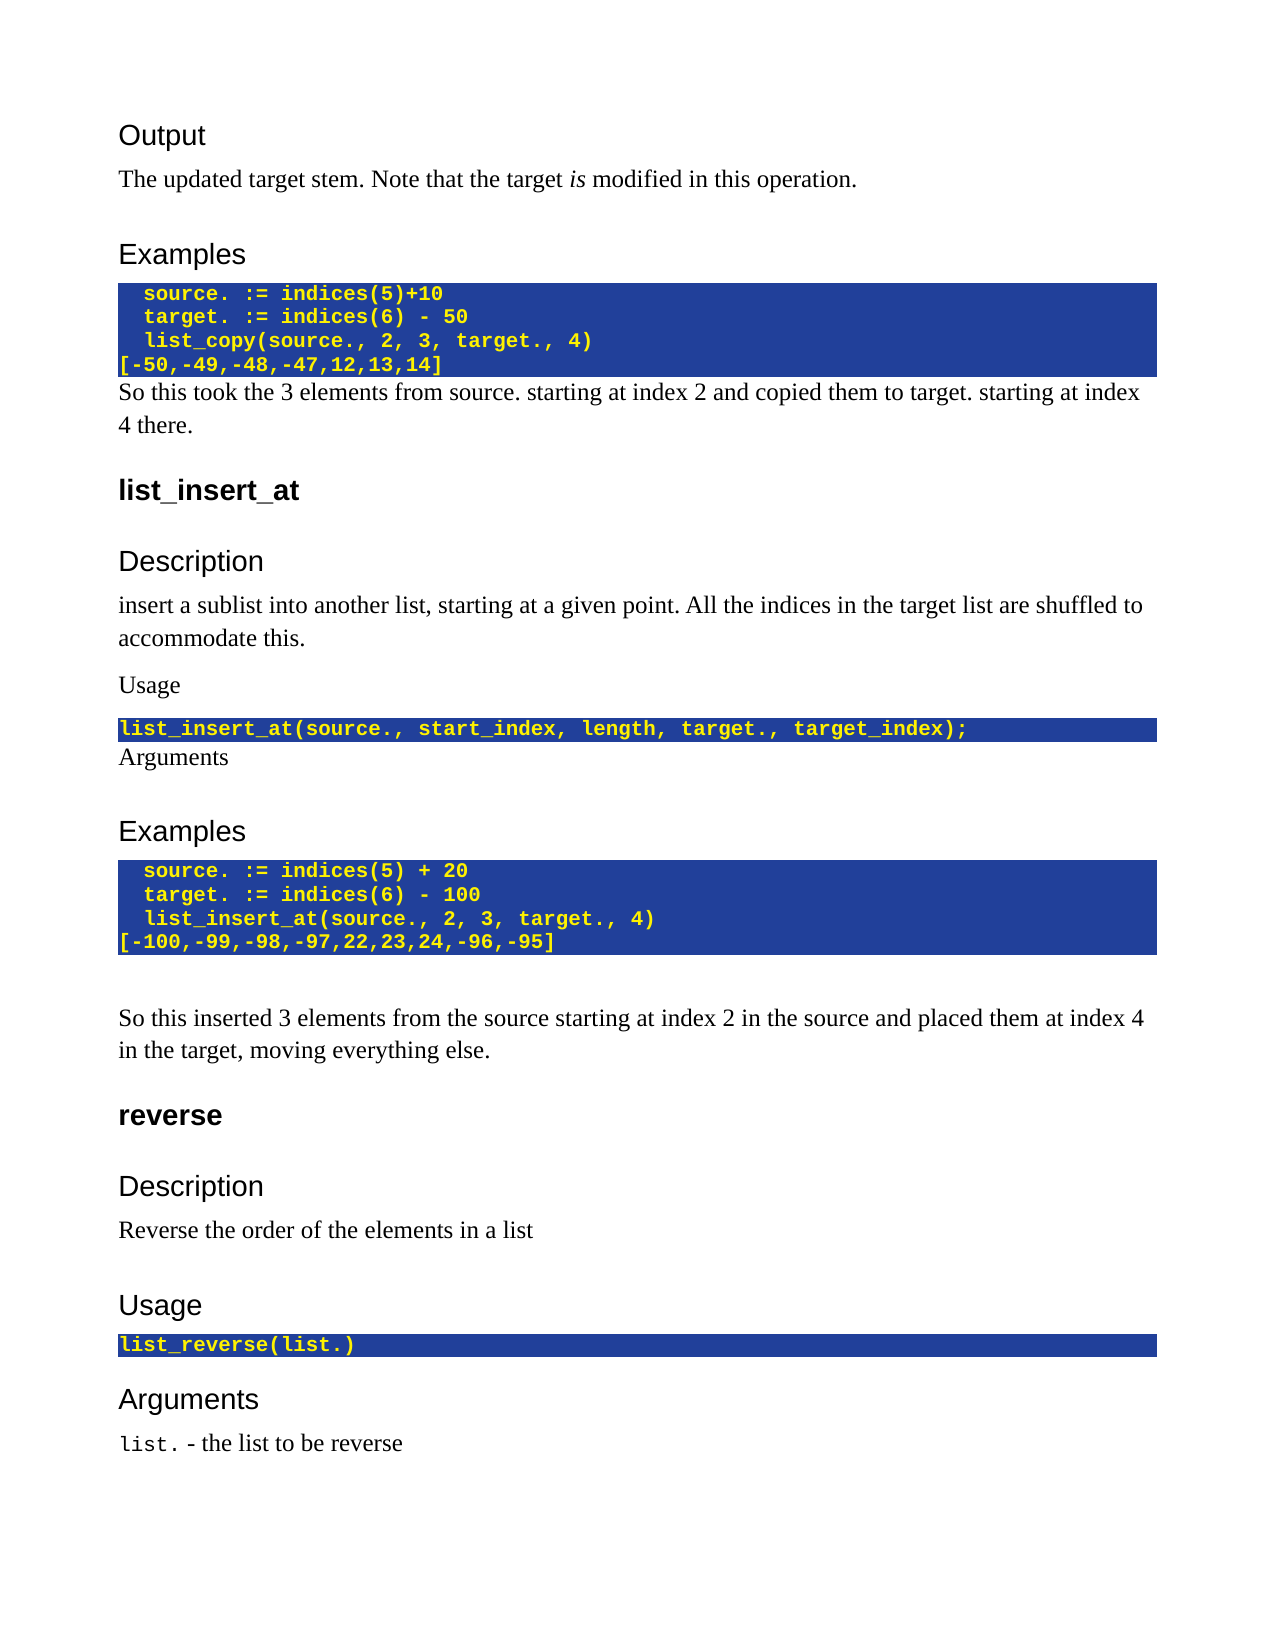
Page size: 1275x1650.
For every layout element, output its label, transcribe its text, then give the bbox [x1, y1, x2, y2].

text [-50,-49,-48,-47,12,13,14] [118, 354, 1157, 377]
subtitle Output [118, 118, 1157, 152]
subtitle Examples [118, 237, 1157, 270]
text [-100,-99,-98,-97,22,23,24,-96,-95] [118, 931, 1157, 955]
text Arguments [118, 742, 1157, 771]
text insert a sublist into another list, starting at a given point. All the indices in the target list are shuffled to accommodate this. [118, 590, 1157, 652]
text target. := indices(6) - 100 [118, 884, 1157, 908]
subtitle reverse [118, 1098, 1157, 1132]
text So this took the 3 elements from source. starting at index 2 and copied them to target. starting at index 4 there. [118, 377, 1157, 439]
subtitle Usage [118, 1288, 1157, 1321]
subtitle Arguments [118, 1382, 1157, 1416]
text list_reverse(list.) [118, 1334, 1157, 1357]
text list_copy(source., 2, 3, target., 4) [118, 330, 1157, 354]
text source. := indices(5) + 20 [118, 860, 1157, 884]
subtitle Examples [118, 814, 1157, 848]
text list_insert_at(source., 2, 3, target., 4) [118, 908, 1157, 931]
text target. := indices(6) - 50 [118, 306, 1157, 330]
text Reverse the order of the elements in a list [118, 1215, 1157, 1244]
subtitle Description [118, 1169, 1157, 1203]
text The updated target stem. Note that the target is modified in this operation. [118, 164, 1157, 193]
subtitle Description [118, 544, 1157, 577]
text list_insert_at(source., start_index, length, target., target_index); [118, 718, 1157, 742]
text So this inserted 3 elements from the source starting at index 2 in the source and placed them at index 4 in the target, moving everything else. [118, 1003, 1157, 1064]
text list. - the list to be reverse [118, 1428, 1157, 1458]
subtitle list_insert_at [118, 473, 1157, 506]
text Usage [118, 671, 1157, 699]
text source. := indices(5)+10 [118, 283, 1157, 306]
